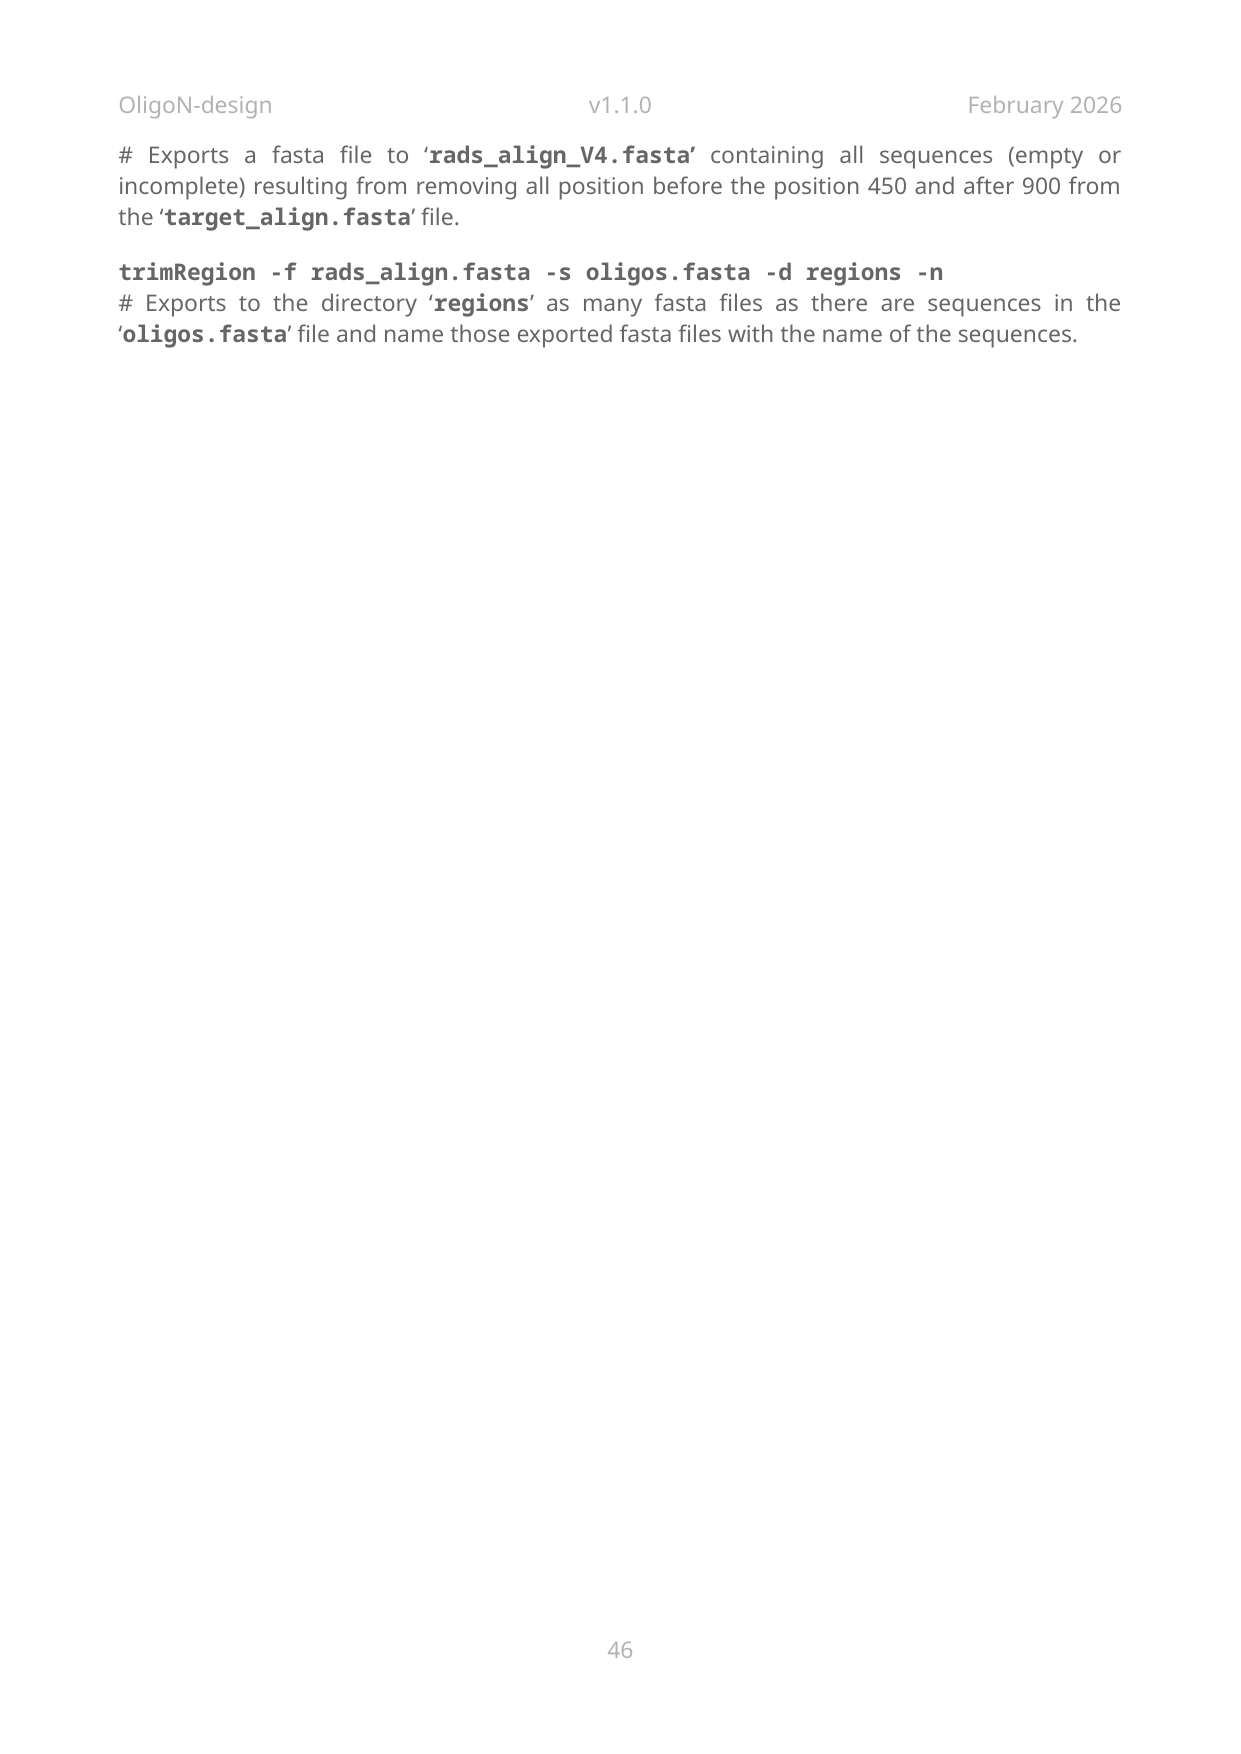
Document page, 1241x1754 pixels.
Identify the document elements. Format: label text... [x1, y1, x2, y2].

text # Exports to the directory ‘regions’ as many fasta files as there are sequences in the ‘oligos.fasta’ file and name those exported fasta files with the name of the sequences. [118, 287, 1122, 350]
text # Exports a fasta file to ‘rads_align_V4.fasta’ containing all sequences (empty or incomplete) resulting from removing all position before the position 450 and after 900 from the ‘target_align.fasta’ file. [118, 139, 1122, 232]
text trimRegion -f rads_align.fasta -s oligos.fasta -d regions -n [118, 256, 1122, 287]
